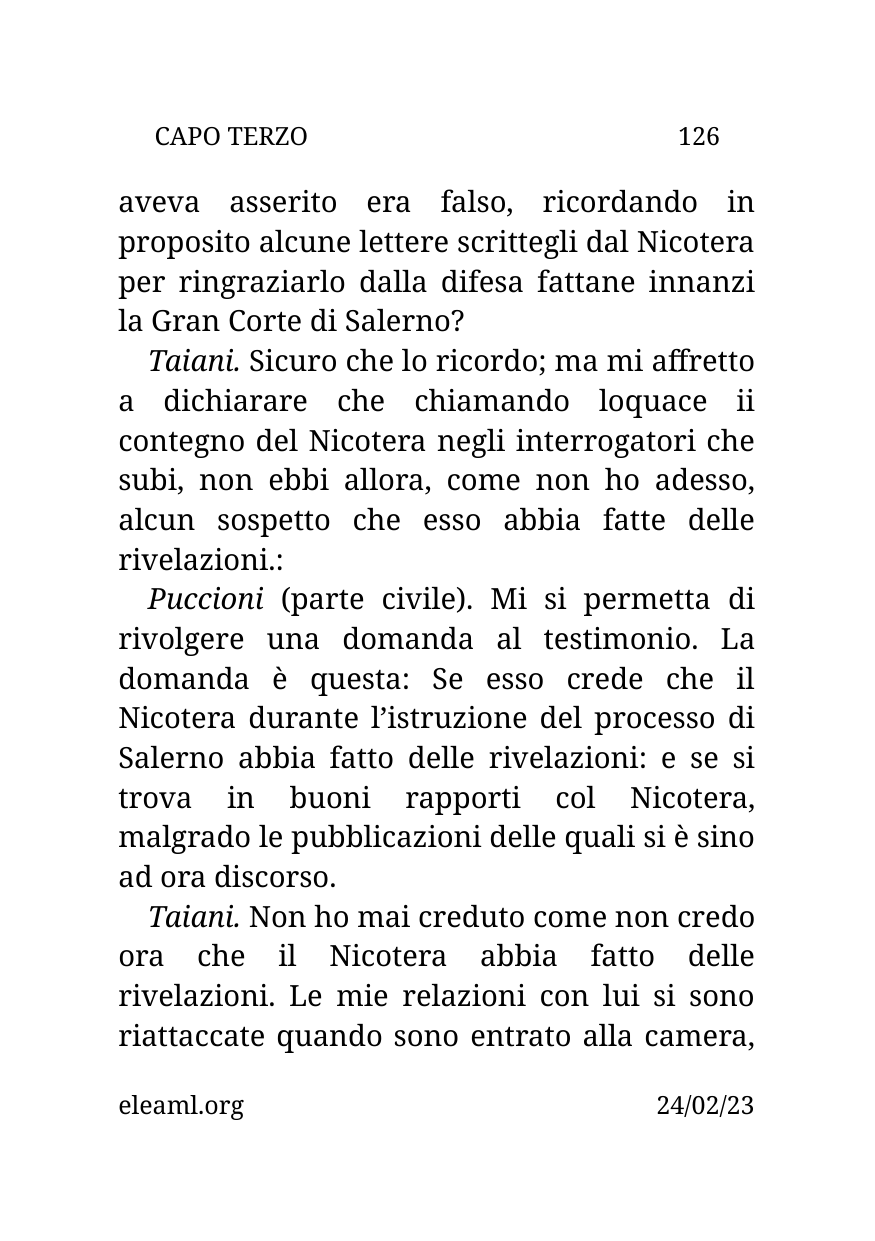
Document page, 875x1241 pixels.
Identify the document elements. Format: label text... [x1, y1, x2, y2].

text aveva asserito era falso, ricordando in proposito alcune lettere scrittegli dal Nicotera per ringraziarlo dalla difesa fattane innanzi la Gran Corte di Salerno? [118, 182, 756, 340]
text Taiani. Non ho mai creduto come non credo ora che il Nicotera abbia fatto delle rivelazioni. Le mie relazioni con lui si sono riattaccate quando sono entrato alla camera, [118, 896, 756, 1055]
text Puccioni (parte civile). Mi si permetta di rivolgere una domanda al testimonio. La domanda è questa: Se esso crede che il Nicotera durante l’istruzione del processo di Salerno abbia fatto delle rivelazioni: e se si trova in buoni rapporti col Nicotera, malgrado le pubblicazioni delle quali si è sino ad ora discorso. [118, 578, 756, 896]
text Taiani. Sicuro che lo ricordo; ma mi affretto a dichiarare che chiamando loquace ii contegno del Nicotera negli interrogatori che subi, non ebbi allora, come non ho adesso, alcun sospetto che esso abbia fatte delle rivelazioni.: [118, 340, 756, 578]
